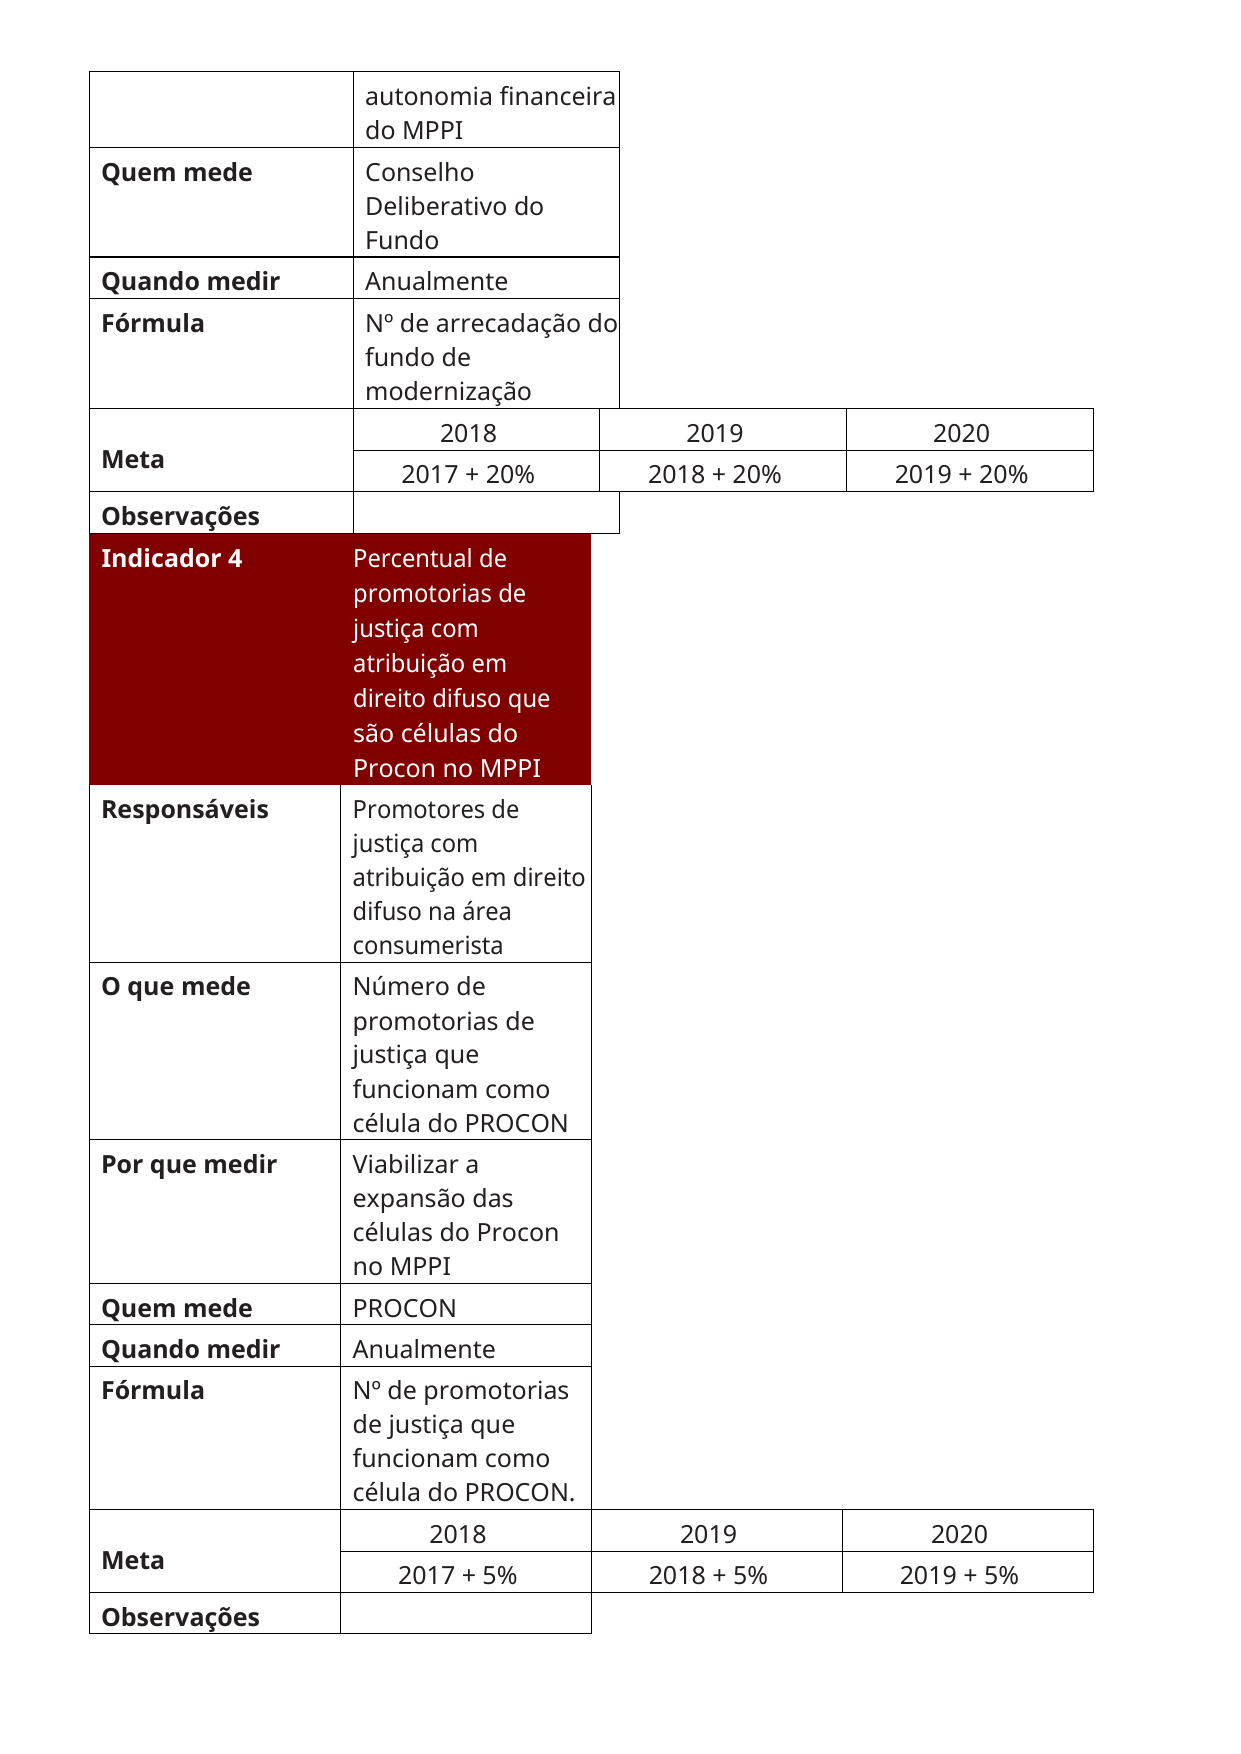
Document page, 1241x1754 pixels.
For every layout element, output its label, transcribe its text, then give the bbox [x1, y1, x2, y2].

table_cell Fórmula [90, 299, 353, 408]
table_cell 2018 [341, 1510, 591, 1551]
table_cell Observações [90, 492, 353, 533]
table_cell [354, 492, 619, 533]
table_cell 2018 + 5% [592, 1552, 842, 1592]
table_cell 2020 [843, 1510, 1093, 1551]
table_cell Conselho Deliberativo do Fundo [354, 148, 619, 256]
table_cell 2018 + 20% [600, 451, 846, 491]
table_cell PROCON [341, 1284, 591, 1324]
table_cell Anualmente [341, 1325, 591, 1366]
table_cell Responsáveis [90, 785, 340, 962]
table_cell 2020 [847, 409, 1093, 449]
table_cell Anualmente [354, 258, 619, 298]
table_header Indicador 4 [89, 534, 341, 785]
table_cell Meta [90, 1510, 340, 1592]
table_cell Número de promotorias de justiça que funcionam como célula do PROCON [341, 963, 591, 1139]
table_cell 2019 + 20% [847, 451, 1093, 491]
table_cell Promotores de justiça com atribuição em direito difuso na área consumerista [341, 785, 591, 962]
table_cell Quem mede [90, 1284, 340, 1324]
table_cell Quem mede [90, 148, 353, 256]
table_cell Nº de promotorias de justiça que funcionam como célula do PROCON. [341, 1367, 591, 1509]
table_cell 2019 [600, 409, 846, 449]
table_cell Quando medir [90, 258, 353, 298]
table_cell 2019 + 5% [843, 1552, 1093, 1592]
table_cell 2017 + 5% [341, 1552, 591, 1592]
table_cell Quando medir [90, 1325, 340, 1366]
table_cell Viabilizar a expansão das células do Procon no MPPI [341, 1140, 591, 1283]
table_cell Por que medir [90, 1140, 340, 1283]
table_cell Meta [90, 409, 353, 491]
table_cell 2017 + 20% [354, 451, 599, 491]
table_header Percentual de promotorias de justiça com atribuição em direito difuso que são células do Procon no MPPI [341, 534, 591, 785]
table_cell Observações [90, 1593, 340, 1633]
table_cell autonomia financeira do MPPI [354, 72, 619, 147]
table_cell 2019 [592, 1510, 842, 1551]
table_cell [90, 72, 353, 147]
table_cell [341, 1593, 591, 1633]
table_cell 2018 [354, 409, 599, 449]
table_cell O que mede [90, 963, 340, 1139]
table_cell Nº de arrecadação do fundo de modernização [354, 299, 619, 408]
table_cell Fórmula [90, 1367, 340, 1509]
